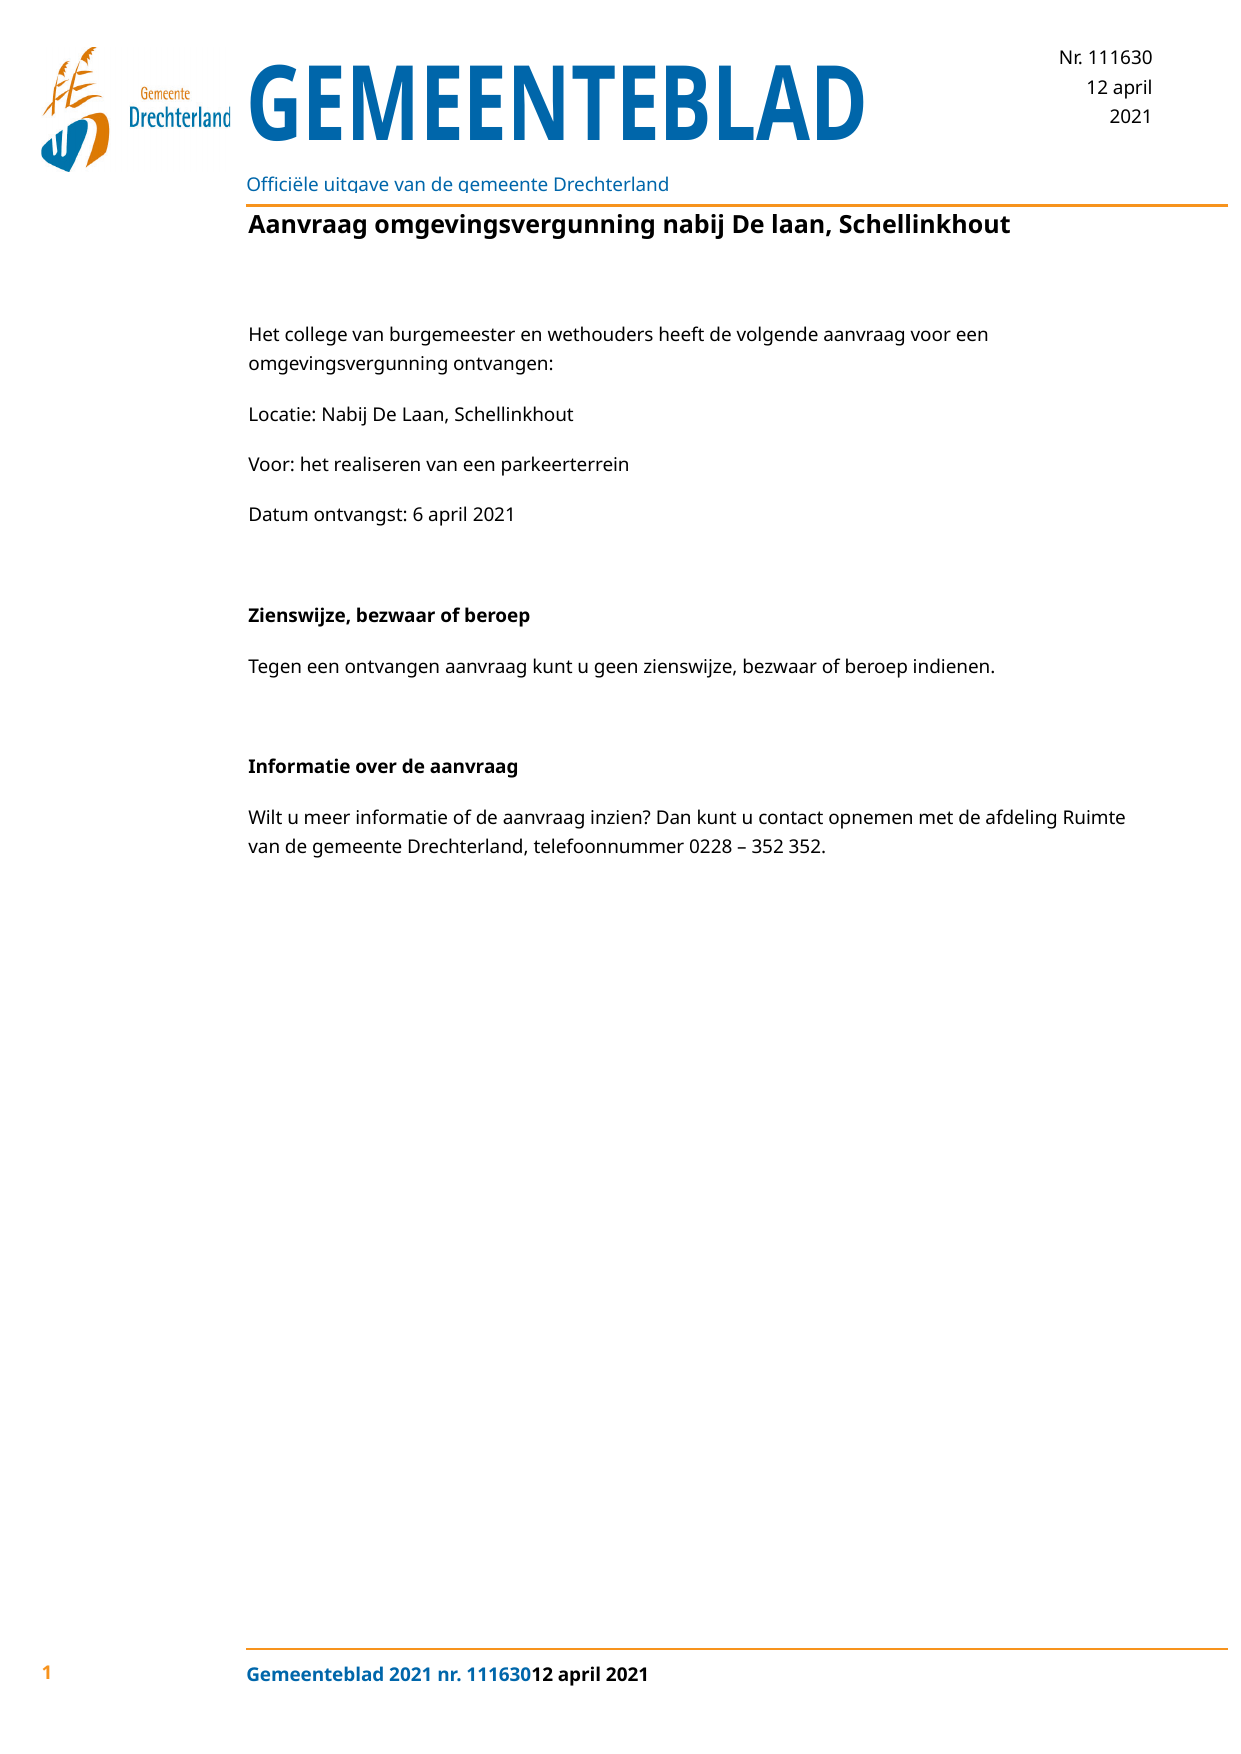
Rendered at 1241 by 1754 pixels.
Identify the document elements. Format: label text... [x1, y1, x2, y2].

text Datum ontvangst: 6 april 2021 [248, 502, 1152, 527]
text Wilt u meer informatie of de aanvraag inzien? Dan kunt u contact opnemen met de afdeling Ruimte van de gemeente Drechterland, telefoonnummer 0228 – 352 352. [248, 804, 1152, 859]
text Locatie: Nabij De Laan, Schellinkhout [248, 401, 1152, 426]
picture [41, 47, 231, 172]
text Tegen een ontvangen aanvraag kunt u geen zienswijze, bezwaar of beroep indienen. [248, 653, 1152, 678]
picture [41, 158, 64, 172]
text Het college van burgemeester en wethouders heeft de volgende aanvraag voor een omgevingsvergunning ontvangen: [248, 321, 1152, 376]
text Voor: het realiseren van een parkeerterrein [248, 451, 1152, 477]
text Informatie over de aanvraag [248, 754, 1152, 779]
picture [226, 115, 231, 124]
text Zienswijze, bezwaar of beroep [248, 602, 1152, 628]
text Aanvraag omgevingsvergunning nabij De laan, Schellinkhout [248, 207, 1152, 241]
